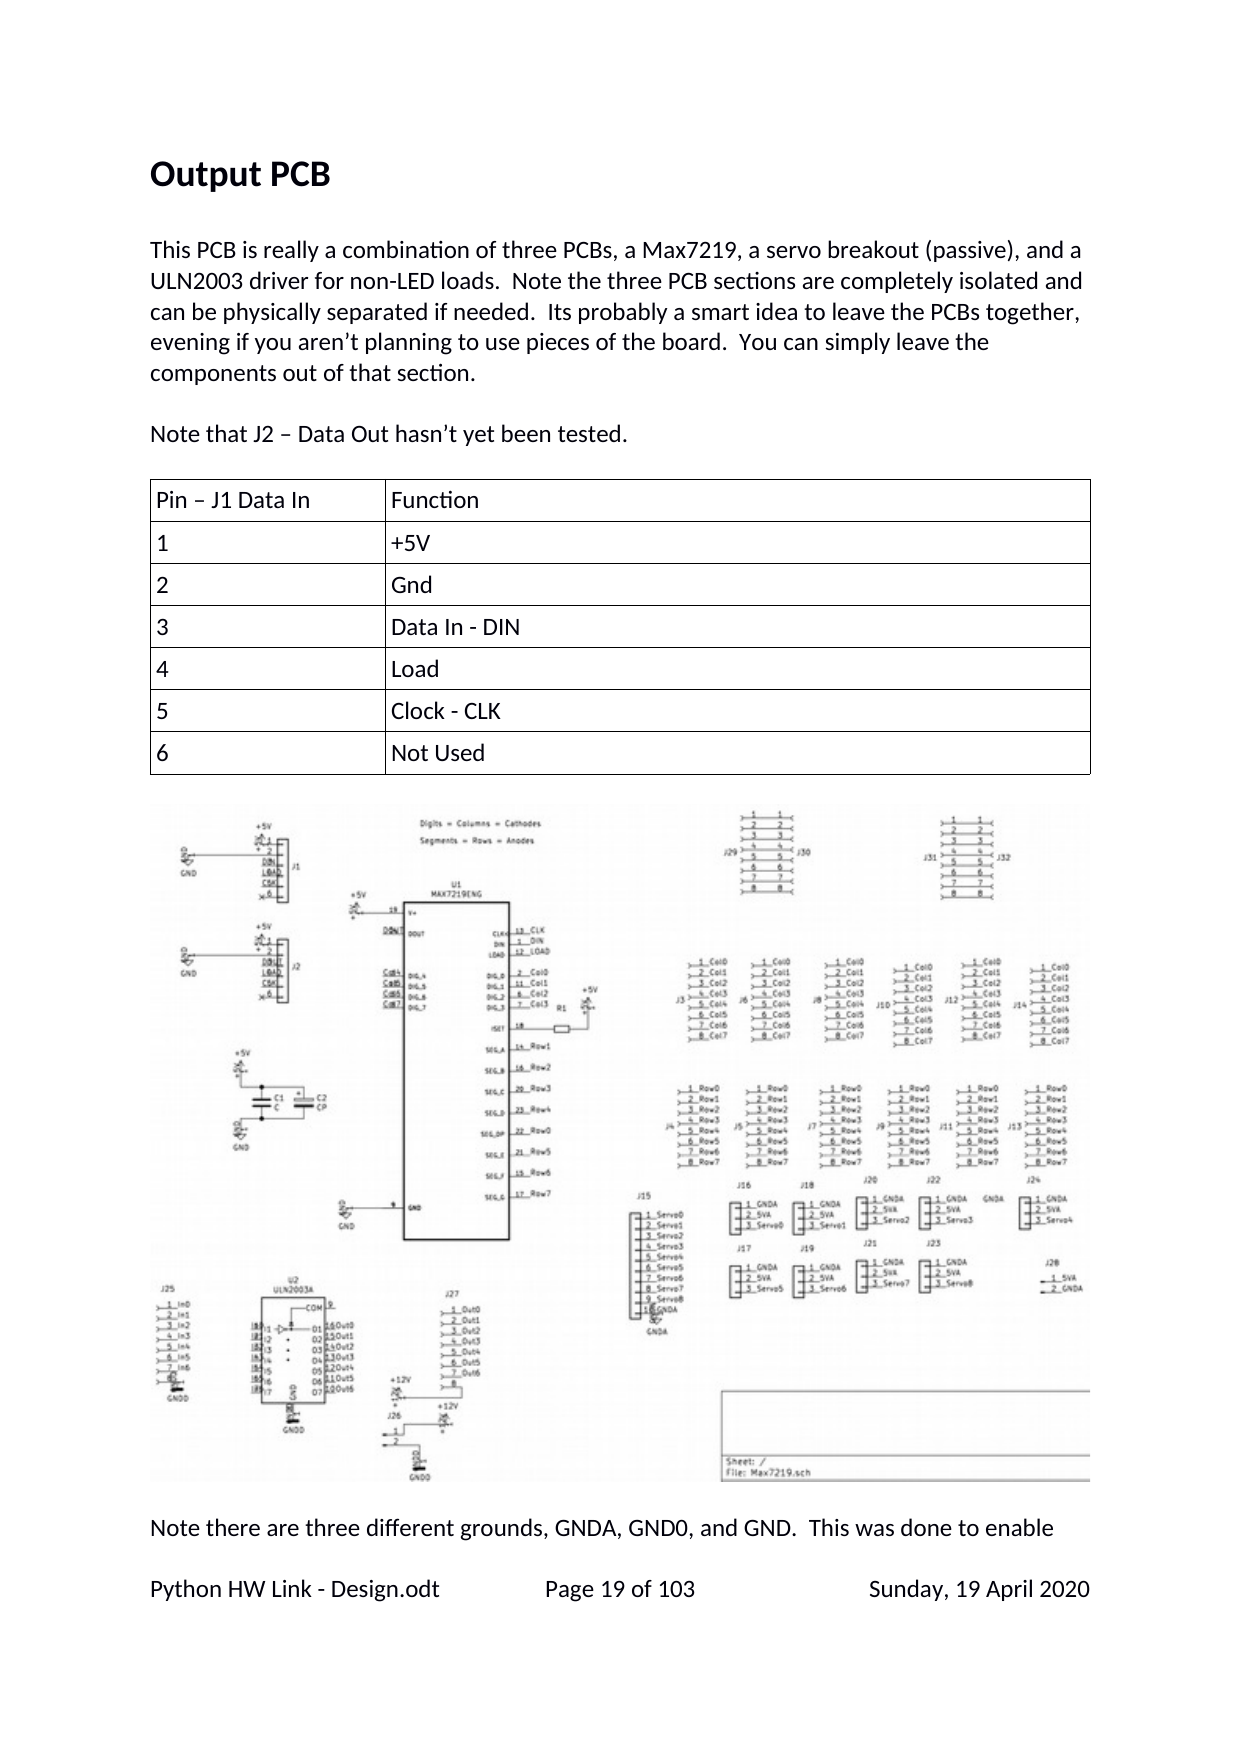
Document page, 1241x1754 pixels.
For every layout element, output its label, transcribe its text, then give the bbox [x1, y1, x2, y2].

table_cell +5V [386, 522, 1090, 563]
table_cell Clock - CLK [386, 690, 1090, 731]
table_cell Gnd [386, 564, 1090, 605]
table_header Function [386, 480, 1090, 521]
table_cell Not Used [386, 732, 1090, 773]
text This PCB is really a combination of three PCBs, a Max7219, a servo breakout (passive), and a ULN2003 driver for non-LED loads. Note the three PCB sections are completely isolated and can be physically separated if needed. Its probably a smart idea to leave the PCBs together, evening if you aren’t planning to use pieces of the board. You can simply leave the components out of that section. [150, 235, 1090, 387]
table_cell 3 [151, 606, 385, 647]
table_header Pin – J1 Data In [151, 480, 385, 521]
table_cell 2 [151, 564, 385, 605]
text Note that J2 – Data Out hasn’t yet been tested. [150, 418, 1090, 448]
subtitle Output PCB [150, 150, 1090, 196]
table_cell 6 [151, 732, 385, 773]
picture [150, 804, 1091, 1482]
table_cell Data In - DIN [386, 606, 1090, 647]
table_cell Load [386, 648, 1090, 689]
text Note there are three different grounds, GNDA, GND0, and GND. This was done to enable [150, 1512, 1090, 1543]
table_cell 4 [151, 648, 385, 689]
table_cell 5 [151, 690, 385, 731]
table_cell 1 [151, 522, 385, 563]
